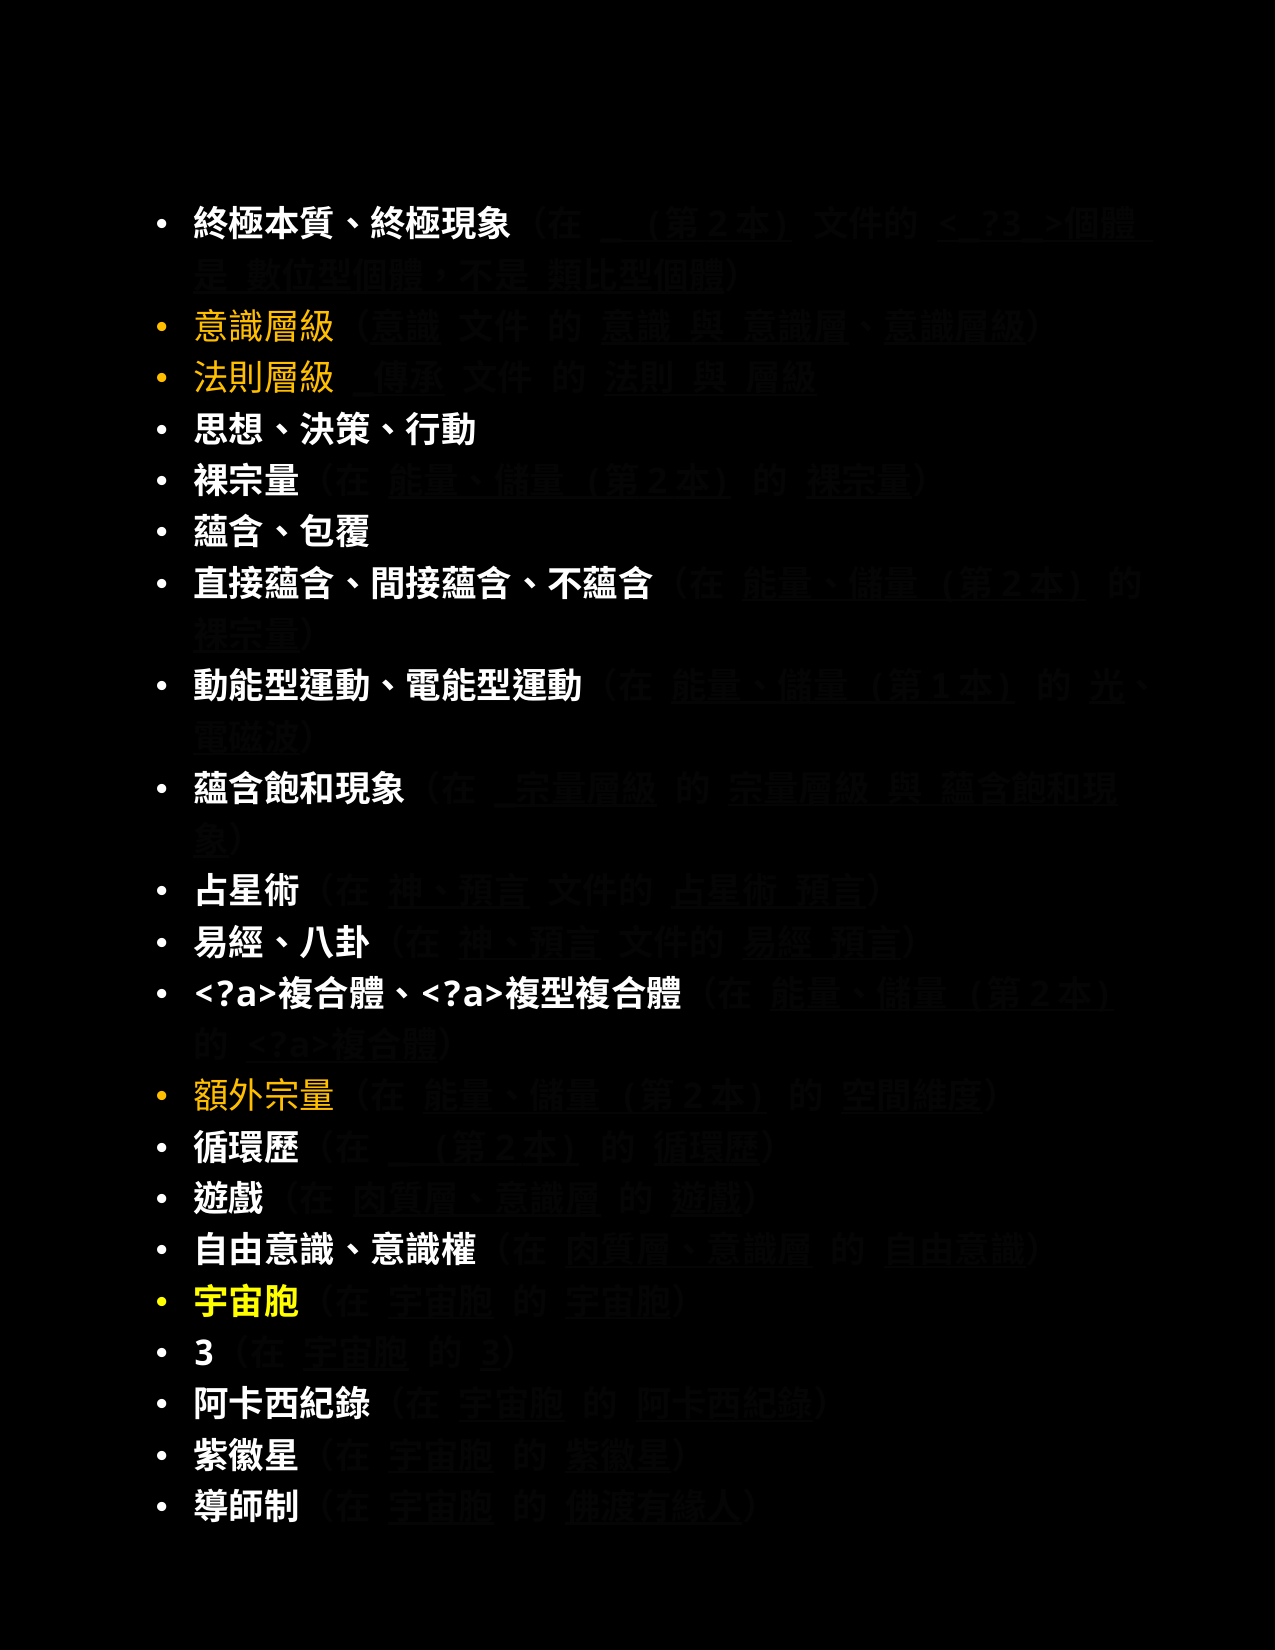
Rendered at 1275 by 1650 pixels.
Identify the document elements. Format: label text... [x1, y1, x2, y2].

list 動能型運動、電能型運動（在 能量、儲量 (第1本) 的 光、電磁波） [156, 657, 1157, 760]
list 額外宗量（在 能量、儲量 (第2本) 的 空間維度） [156, 1068, 1157, 1119]
list 法則層級 _傳承 文件 的 法則 與 層級 [156, 350, 1157, 401]
list 紫徽星（在 宇宙胞 的 紫徽星） [156, 1427, 1157, 1478]
list 蘊含飽和現象（在 _宗量層級 的 宗量層級 與 蘊含飽和現象） [156, 760, 1157, 863]
list 直接蘊含、間接蘊含、不蘊含（在 能量、儲量 (第2本) 的 裸宗量） [156, 555, 1157, 657]
list <?a>複合體、<?a>複型複合體（在 能量、儲量 (第2本) 的 <?a>複合體） [156, 965, 1157, 1068]
list 占星術（在 神、預言 文件的 占星術 預言） [156, 863, 1157, 914]
list 導師制（在 宇宙胞 的 佛渡有緣人） [156, 1478, 1157, 1529]
list 阿卡西紀錄（在 宇宙胞 的 阿卡西紀錄） [156, 1376, 1157, 1427]
list 裸宗量（在 能量、儲量 (第2本) 的 裸宗量） [156, 452, 1157, 504]
list 終極本質、終極現象（在 _ (第2本) 文件的 <_?3_>個體 是 數位型個體，不是 類比型個體） [156, 196, 1157, 298]
list 宇宙胞（在 宇宙胞 的 宇宙胞） [156, 1273, 1157, 1324]
list 自由意識、意識權（在 肉質層、意識層 的 自由意識） [156, 1222, 1157, 1273]
list 意識層級（意識 文件 的 意識 與 意識層、意識層級） [156, 298, 1157, 350]
list 3（在 宇宙胞 的 3） [156, 1324, 1157, 1376]
list 遊戲（在 肉質層、意識層 的 遊戲） [156, 1171, 1157, 1222]
list 循環歷（在 _ (第2本) 的 循環歷） [156, 1119, 1157, 1171]
list 蘊含、包覆 [156, 504, 1157, 555]
list 思想、決策、行動 [156, 401, 1157, 452]
list 易經、八卦（在 神、預言 文件的 易經 預言） [156, 914, 1157, 965]
